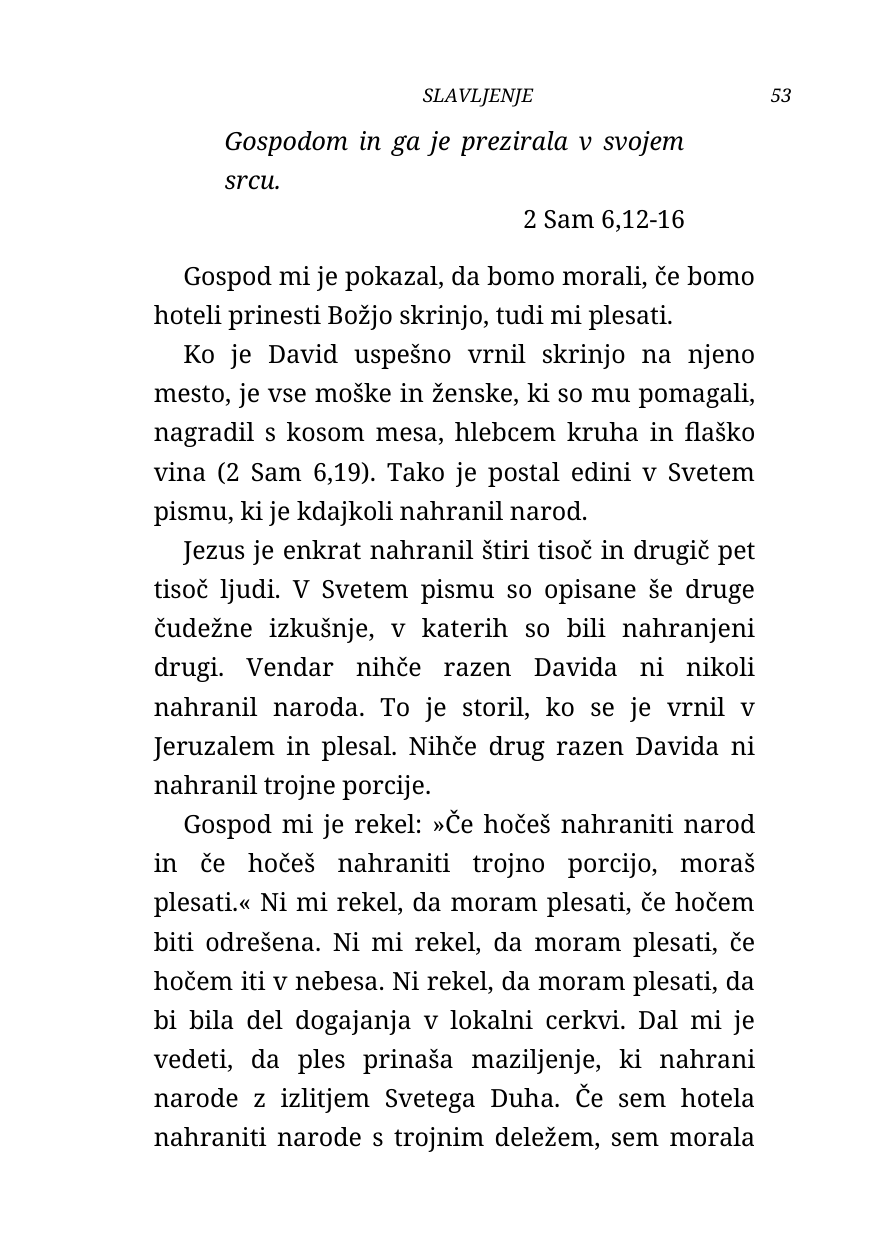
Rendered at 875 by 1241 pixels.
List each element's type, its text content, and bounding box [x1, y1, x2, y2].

text Ko je David uspešno vrnil skrinjo na njeno mesto, je vse moške in ženske, ki so mu pomagali, nagradil s kosom mesa, hlebcem kruha in flaško vina (2 Sam 6,19). Tako je postal edini v Svetem pismu, ki je kdajkoli nahranil narod. [153, 337, 756, 527]
text Gospod mi je rekel: »Če hočeš nahraniti narod in če hočeš nahraniti trojno porcijo, moraš plesati.« Ni mi rekel, da moram plesati, če hočem biti odrešena. Ni mi rekel, da moram plesati, če hočem iti v nebesa. Ni rekel, da moram plesati, da bi bila del dogajanja v lokalni cerkvi. Dal mi je vedeti, da ples prinaša maziljenje, ki nahrani narode z izlitjem Svetega Duha. Če sem hotela nahraniti narode s trojnim deležem, sem morala [153, 807, 756, 1154]
text Gospodom in ga je prezirala v svojem srcu. 2 Sam 6,12-16 [224, 123, 685, 236]
text Jezus je enkrat nahranil štiri tisoč in drugič pet tisoč ljudi. V Svetem pismu so opisane še druge čudežne izkušnje, v katerih so bili nahranjeni drugi. Vendar nihče razen Davida ni nikoli nahranil naroda. To je storil, ko se je vrnil v Jeruzalem in plesal. Nihče drug razen Davida ni nahranil trojne porcije. [153, 533, 756, 802]
text Gospod mi je pokazal, da bomo morali, če bomo hoteli prinesti Božjo skrinjo, tudi mi plesati. [153, 258, 756, 332]
